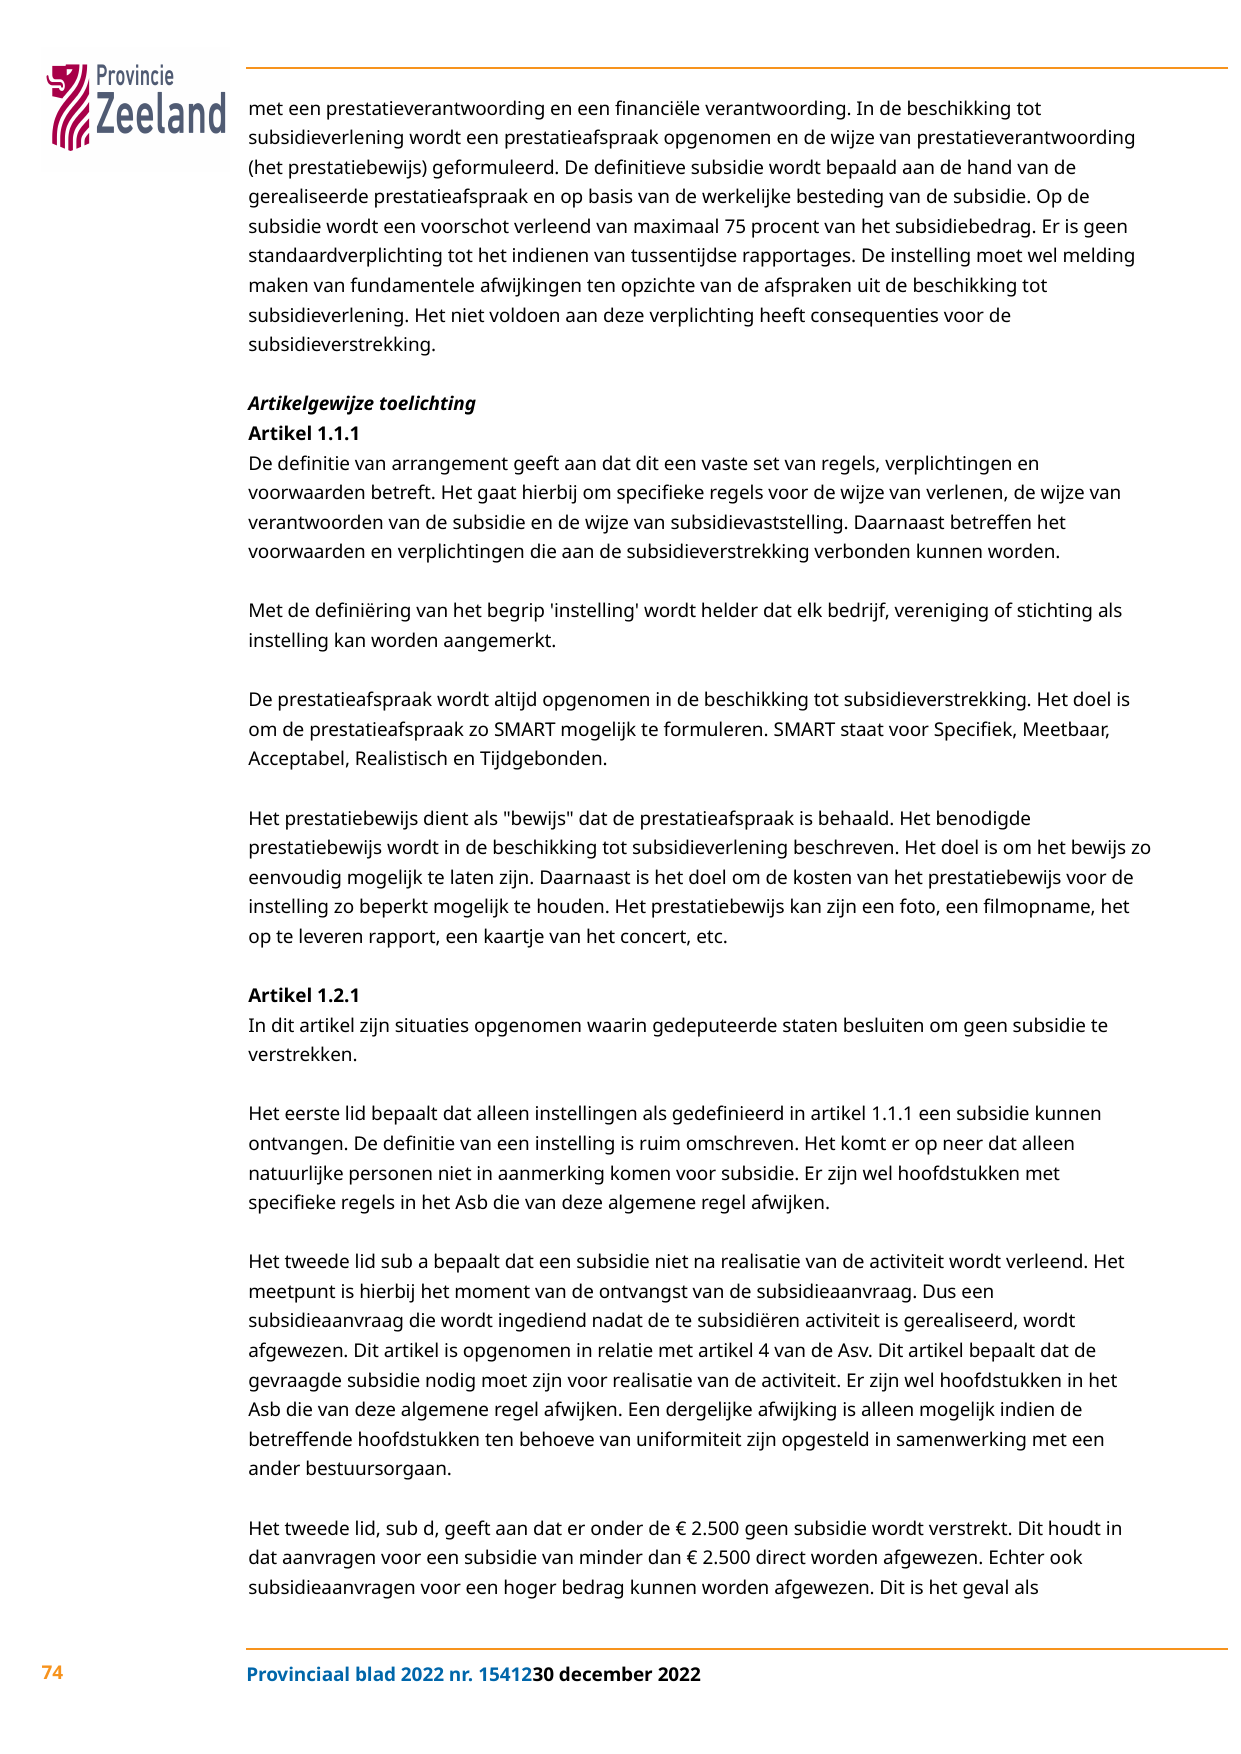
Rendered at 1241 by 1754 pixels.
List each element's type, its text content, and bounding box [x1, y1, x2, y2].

text Met de definiëring van het begrip 'instelling' wordt helder dat elk bedrijf, vereniging of stichting als instelling kan worden aangemerkt. [248, 598, 1152, 653]
text Het eerste lid bepaalt dat alleen instellingen als gedefinieerd in artikel 1.1.1 een subsidie kunnen ontvangen. De definitie van een instelling is ruim omschreven. Het komt er op neer dat alleen natuurlijke personen niet in aanmerking komen voor subsidie. Er zijn wel hoofdstukken met specifieke regels in het Asb die van deze algemene regel afwijken. [248, 1101, 1152, 1215]
picture [41, 47, 231, 172]
text De definitie van arrangement geeft aan dat dit een vaste set van regels, verplichtingen en voorwaarden betreft. Het gaat hierbij om specifieke regels voor de wijze van verlenen, de wijze van verantwoorden van de subsidie en de wijze van subsidievaststelling. Daarnaast betreffen het voorwaarden en verplichtingen die aan de subsidieverstrekking verbonden kunnen worden. [248, 450, 1152, 564]
text Het tweede lid, sub d, geeft aan dat er onder de € 2.500 geen subsidie wordt verstrekt. Dit houdt in dat aanvragen voor een subsidie van minder dan € 2.500 direct worden afgewezen. Echter ook subsidieaanvragen voor een hoger bedrag kunnen worden afgewezen. Dit is het geval als [248, 1515, 1152, 1600]
text In dit artikel zijn situaties opgenomen waarin gedeputeerde staten besluiten om geen subsidie te verstrekken. [248, 1012, 1152, 1067]
text Het prestatiebewijs dient als "bewijs" dat de prestatieafspraak is behaald. Het benodigde prestatiebewijs wordt in de beschikking tot subsidieverlening beschreven. Het doel is om het bewijs zo eenvoudig mogelijk te laten zijn. Daarnaast is het doel om de kosten van het prestatiebewijs voor de instelling zo beperkt mogelijk te houden. Het prestatiebewijs kan zijn een foto, een filmopname, het op te leveren rapport, een kaartje van het concert, etc. [248, 805, 1152, 949]
text Artikelgewijze toelichting [248, 391, 1152, 416]
text Artikel 1.2.1 [248, 982, 1152, 1008]
text De prestatieafspraak wordt altijd opgenomen in de beschikking tot subsidieverstrekking. Het doel is om de prestatieafspraak zo SMART mogelijk te formuleren. SMART staat voor Specifiek, Meetbaar, Acceptabel, Realistisch en Tijdgebonden. [248, 686, 1152, 771]
text Het tweede lid sub a bepaalt dat een subsidie niet na realisatie van de activiteit wordt verleend. Het meetpunt is hierbij het moment van de ontvangst van de subsidieaanvraag. Dus een subsidieaanvraag die wordt ingediend nadat de te subsidiëren activiteit is gerealiseerd, wordt afgewezen. Dit artikel is opgenomen in relatie met artikel 4 van de Asv. Dit artikel bepaalt dat de gevraagde subsidie nodig moet zijn voor realisatie van de activiteit. Er zijn wel hoofdstukken in het Asb die van deze algemene regel afwijken. Een dergelijke afwijking is alleen mogelijk indien de betreffende hoofdstukken ten behoeve van uniformiteit zijn opgesteld in samenwerking met een ander bestuursorgaan. [248, 1248, 1152, 1481]
text Artikel 1.1.1 [248, 420, 1152, 446]
text met een prestatieverantwoording en een financiële verantwoording. In de beschikking tot subsidieverlening wordt een prestatieafspraak opgenomen en de wijze van prestatieverantwoording (het prestatiebewijs) geformuleerd. De definitieve subsidie wordt bepaald aan de hand van de gerealiseerde prestatieafspraak en op basis van de werkelijke besteding van de subsidie. Op de subsidie wordt een voorschot verleend van maximaal 75 procent van het subsidiebedrag. Er is geen standaardverplichting tot het indienen van tussentijdse rapportages. De instelling moet wel melding maken van fundamentele afwijkingen ten opzichte van de afspraken uit de beschikking tot subsidieverlening. Het niet voldoen aan deze verplichting heeft consequenties voor de subsidieverstrekking. [248, 95, 1152, 357]
